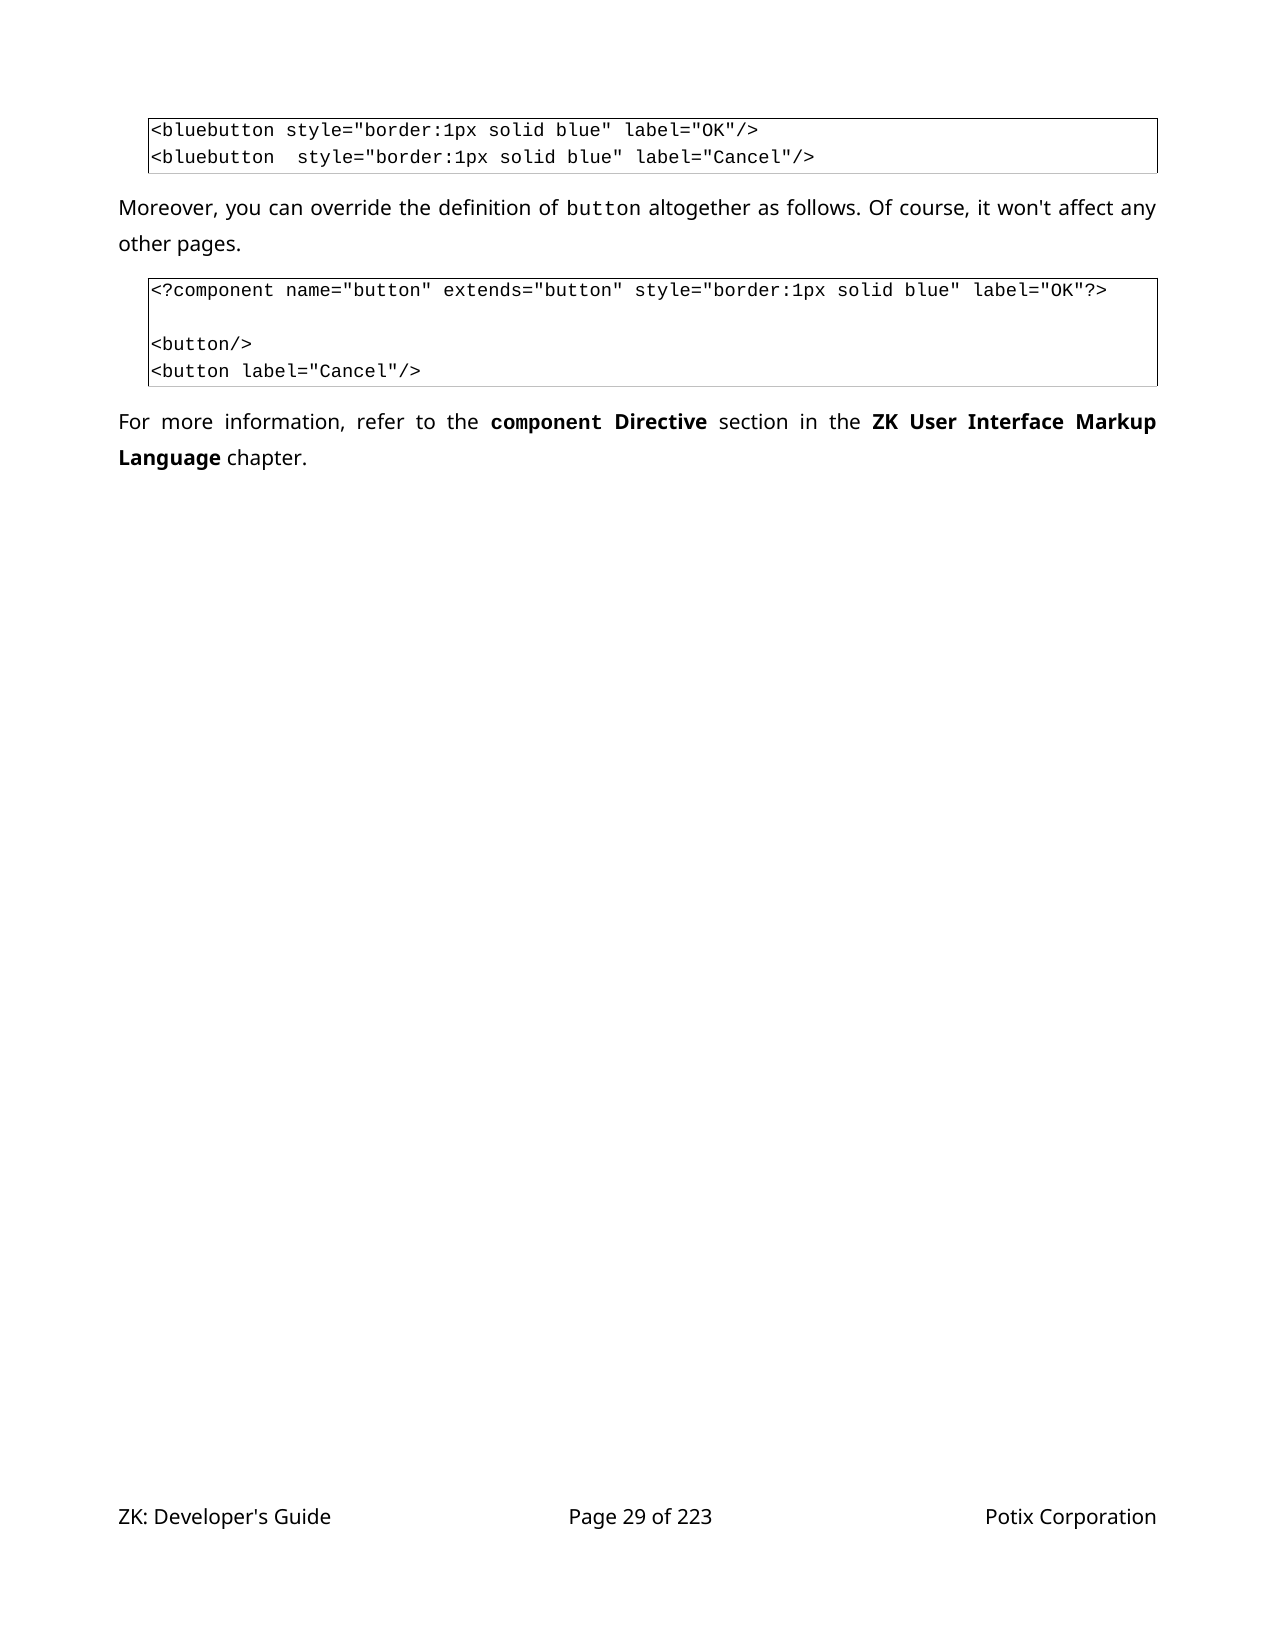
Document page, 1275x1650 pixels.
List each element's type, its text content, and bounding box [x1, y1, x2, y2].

text <button/> [149, 332, 1157, 356]
text <bluebutton style="border:1px solid blue" label="OK"/> [149, 119, 1157, 142]
text <button label="Cancel"/> [149, 359, 1157, 386]
text <bluebutton style="border:1px solid blue" label="Cancel"/> [149, 145, 1157, 173]
text For more information, refer to the component Directive section in the ZK User Interface Markup Language chapter. [118, 407, 1157, 471]
text <?component name="button" extends="button" style="border:1px solid blue" label="OK"?> [149, 279, 1157, 302]
text Moreover, you can override the definition of button altogether as follows. Of course, it won't affect any other pages. [118, 193, 1157, 257]
